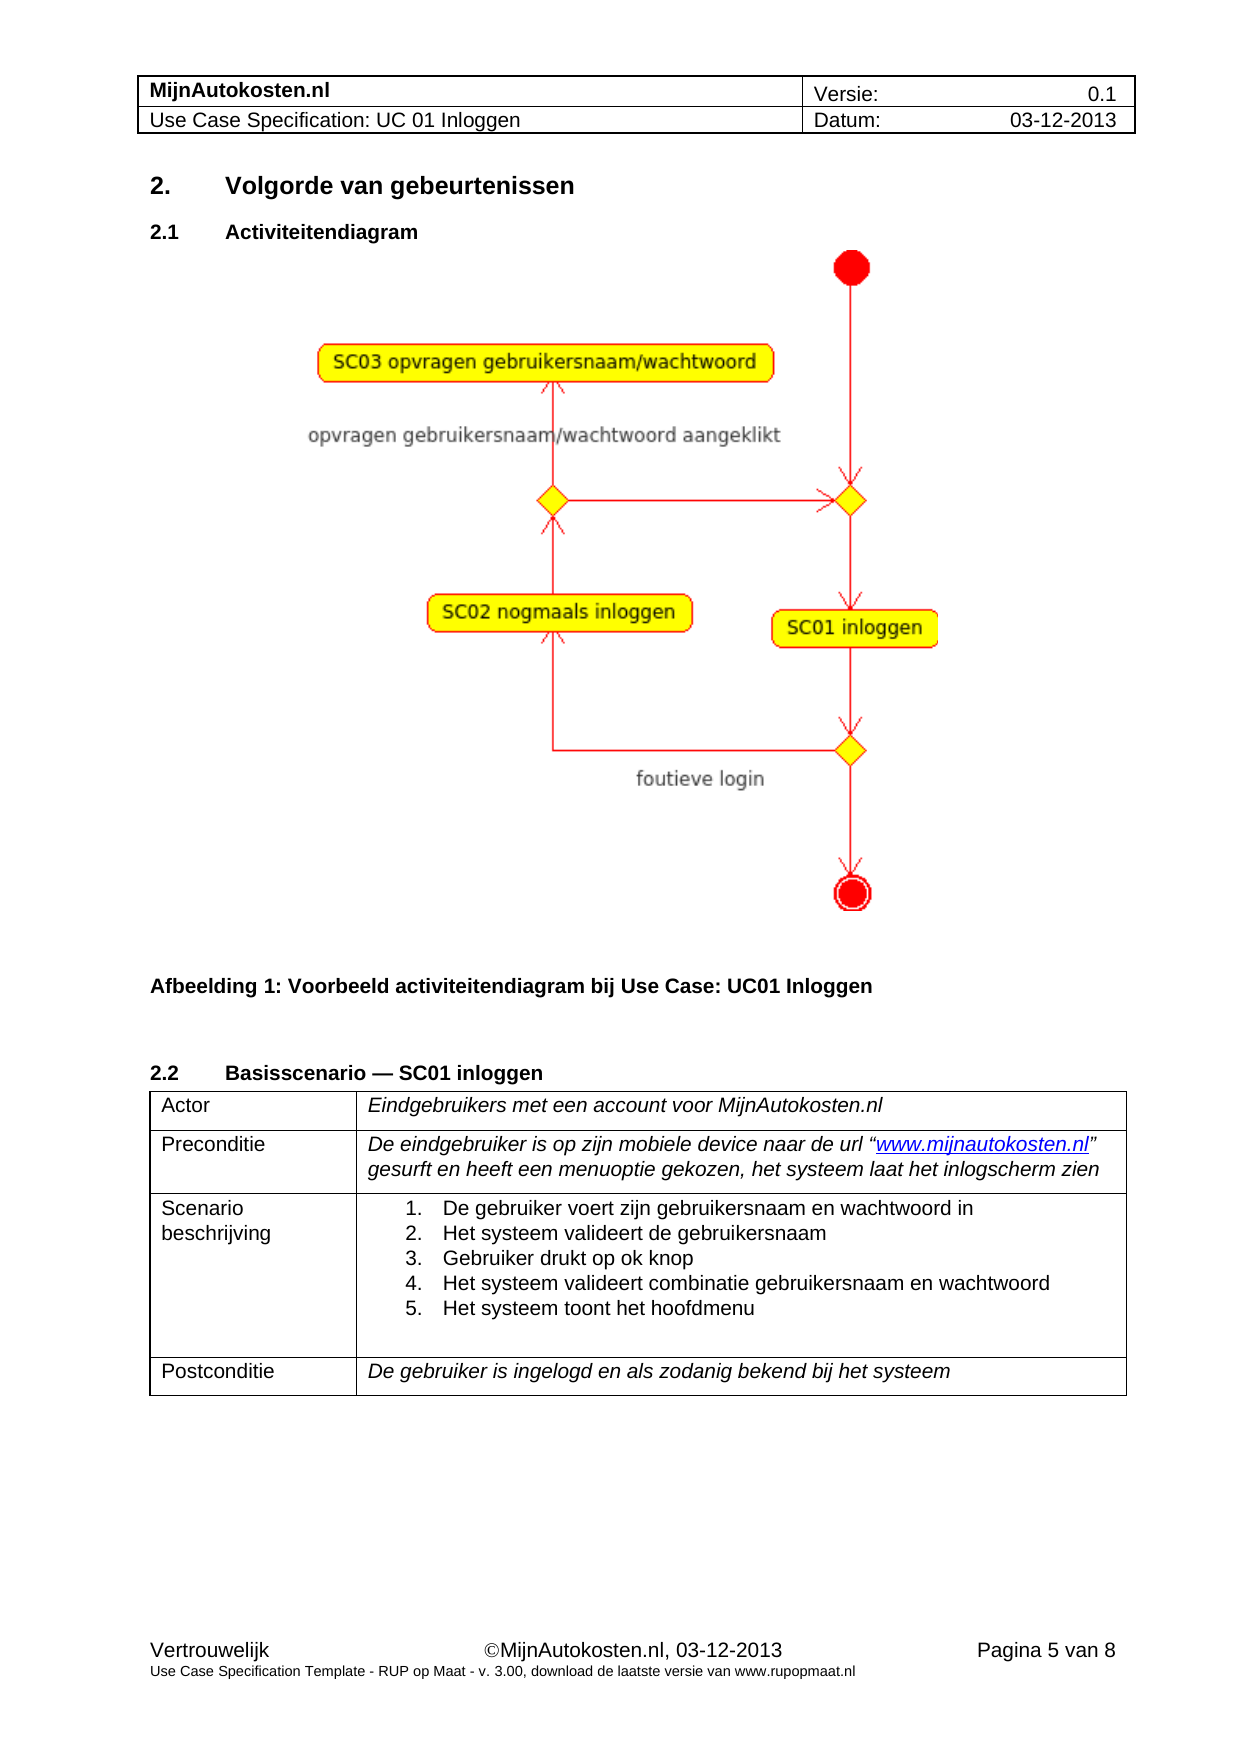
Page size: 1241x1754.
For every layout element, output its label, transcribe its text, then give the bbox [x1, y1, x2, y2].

table_cell Postconditie [151, 1358, 356, 1395]
table_cell De eindgebruiker is op zijn mobiele device naar de url “www.mijnautokosten.nl” gesurft en heeft een menuoptie gekozen, het systeem laat het inlogscherm zien [357, 1131, 1126, 1193]
table_cell De gebruiker is ingelogd en als zodanig bekend bij het systeem [357, 1358, 1126, 1395]
picture [302, 250, 938, 911]
subtitle Volgorde van gebeurtenissen [150, 171, 1090, 200]
table_cell De gebruiker voert zijn gebruikersnaam en wachtwoord in Het systeem valideert de gebruikersnaam Gebruiker drukt op ok knop Het systeem valideert combinatie gebruikersnaam en wachtwoord Het systeem toont het hoofdmenu [357, 1194, 1126, 1357]
subtitle Activiteitendiagram [150, 219, 1090, 244]
table_header Eindgebruikers met een account voor MijnAutokosten.nl [357, 1092, 1126, 1130]
table_header Actor [151, 1092, 356, 1130]
text Afbeelding 1: Voorbeeld activiteitendiagram bij Use Case: UC01 Inloggen [150, 972, 1090, 997]
subtitle Basisscenario — SC01 inloggen [150, 1060, 1090, 1085]
table_cell Preconditie [151, 1131, 356, 1193]
table_cell Scenario beschrijving [151, 1194, 356, 1357]
